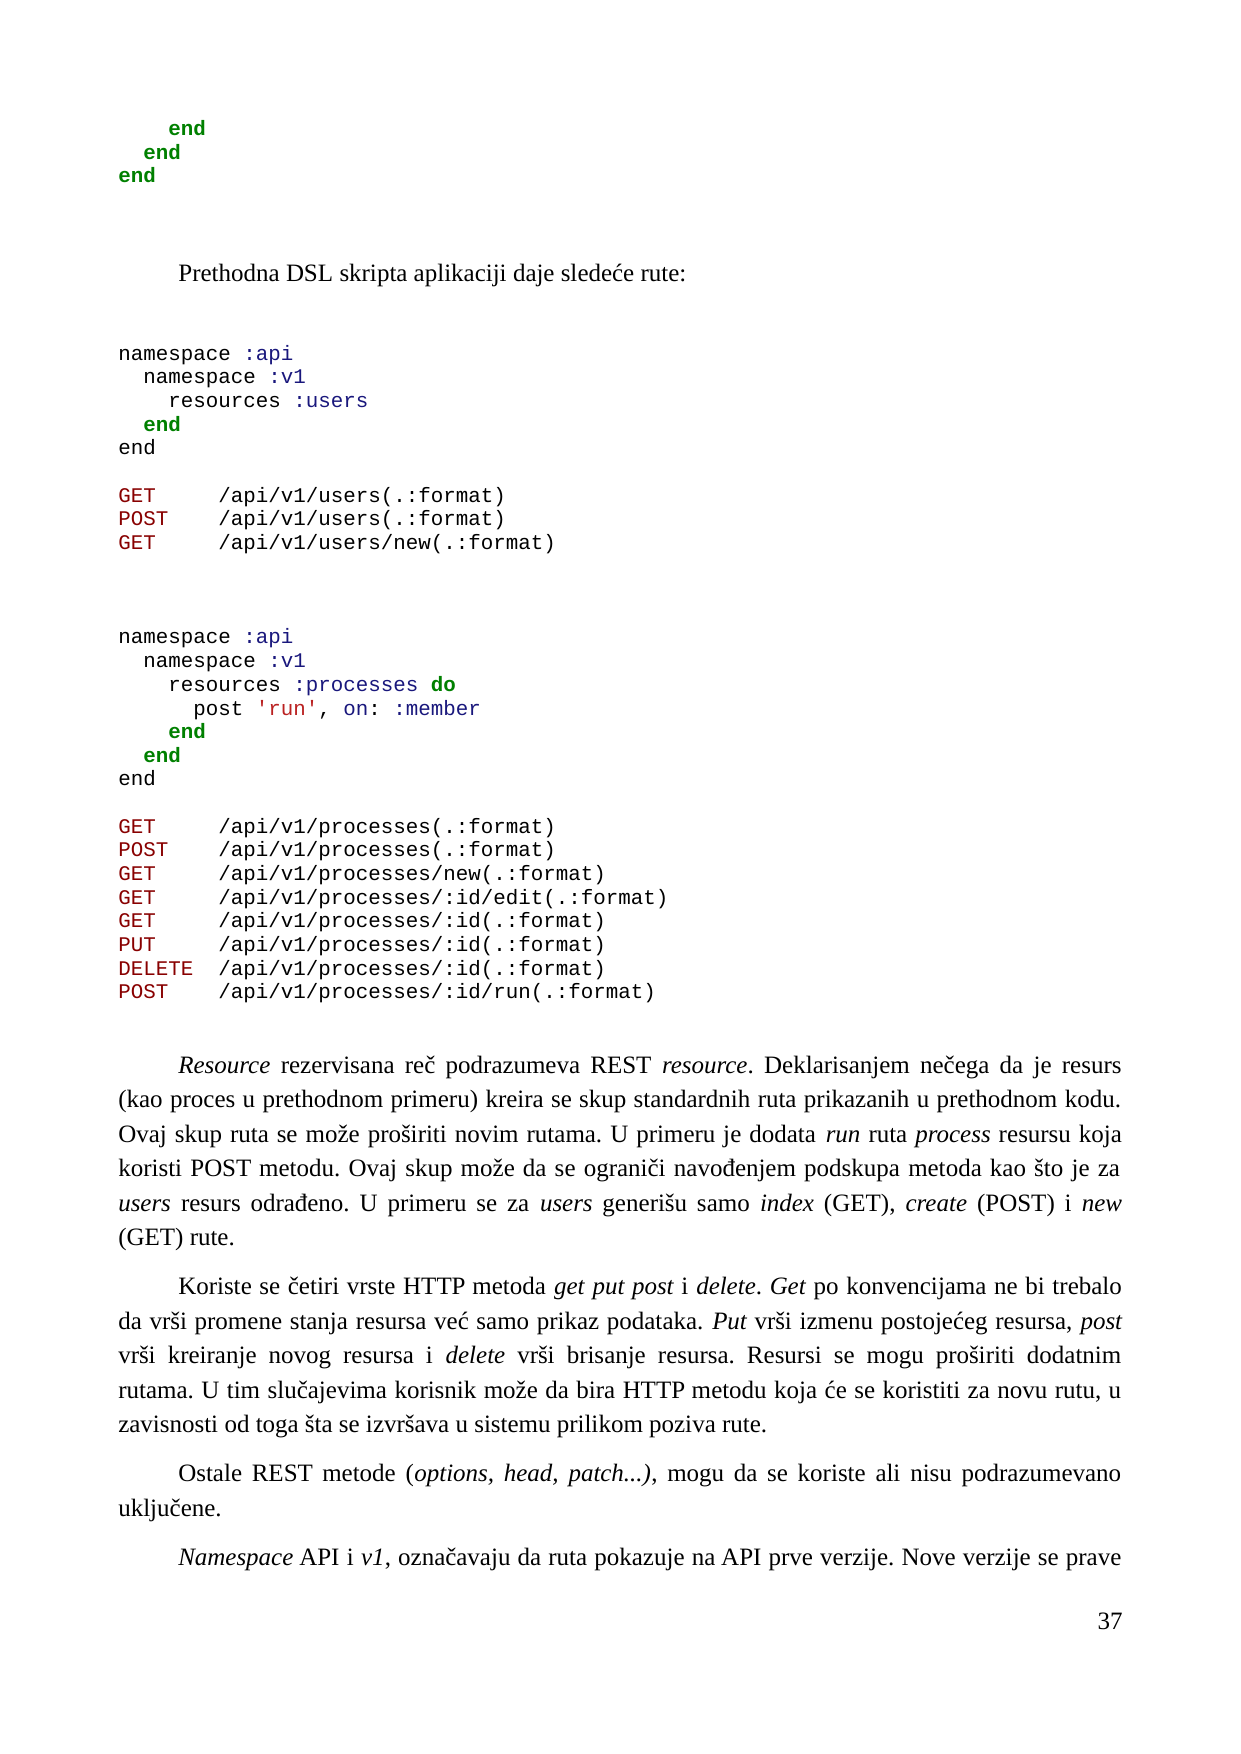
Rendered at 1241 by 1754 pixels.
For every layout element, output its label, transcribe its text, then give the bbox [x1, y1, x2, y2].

text post 'run', on: :member [118, 697, 1122, 721]
text end [118, 768, 1122, 792]
text GET /api/v1/users/new(.:format) [118, 532, 1122, 556]
text end [118, 165, 1122, 189]
text GET /api/v1/processes(.:format) [118, 816, 1122, 839]
text Resource rezervisana reč podrazumeva REST resource. Deklarisanjem nečega da je resurs (kao proces u prethodnom primeru) kreira se skup standardnih ruta prikazanih u prethodnom kodu. Ovaj skup ruta se može proširiti novim rutama. U primeru je dodata run ruta process resursu koja koristi POST metodu. Ovaj skup može da se ograniči navođenjem podskupa metoda kao što je za users resurs odrađeno. U primeru se za users generišu samo index (GET), create (POST) i new (GET) rute. [118, 1050, 1122, 1251]
text Koriste se četiri vrste HTTP metoda get put post i delete. Get po konvencijama ne bi trebalo da vrši promene stanja resursa već samo prikaz podataka. Put vrši izmenu postojećeg resursa, post vrši kreiranje novog resursa i delete vrši brisanje resursa. Resursi se mogu proširiti dodatnim rutama. U tim slučajevima korisnik može da bira HTTP metodu koja će se koristiti za novu rutu, u zavisnosti od toga šta se izvršava u sistemu prilikom poziva rute. [118, 1271, 1122, 1438]
text Ostale REST metode (options, head, patch...), mogu da se koriste ali nisu podrazumevano uključene. [118, 1458, 1122, 1522]
text end [118, 437, 1122, 461]
text end [118, 118, 1122, 142]
text end [118, 721, 1122, 745]
text end [118, 142, 1122, 165]
text end [118, 745, 1122, 768]
text POST /api/v1/users(.:format) [118, 508, 1122, 532]
text resources :users [118, 390, 1122, 414]
text end [118, 414, 1122, 437]
text GET /api/v1/processes/new(.:format) [118, 863, 1122, 887]
text POST /api/v1/processes/:id/run(.:format) [118, 981, 1122, 1005]
text DELETE /api/v1/processes/:id(.:format) [118, 958, 1122, 981]
text Prethodna DSL skripta aplikaciji daje sledeće rute: [118, 258, 1122, 286]
text namespace :api [118, 627, 1122, 650]
text namespace :api [118, 343, 1122, 366]
text resources :processes do [118, 674, 1122, 697]
text GET /api/v1/users(.:format) [118, 485, 1122, 508]
text namespace :v1 [118, 650, 1122, 674]
text Namespace API i v1, označavaju da ruta pokazuje na API prve verzije. Nove verzije se prave [118, 1542, 1122, 1571]
text GET /api/v1/processes/:id(.:format) [118, 910, 1122, 934]
text PUT /api/v1/processes/:id(.:format) [118, 934, 1122, 958]
text POST /api/v1/processes(.:format) [118, 839, 1122, 863]
text namespace :v1 [118, 366, 1122, 390]
text GET /api/v1/processes/:id/edit(.:format) [118, 887, 1122, 910]
